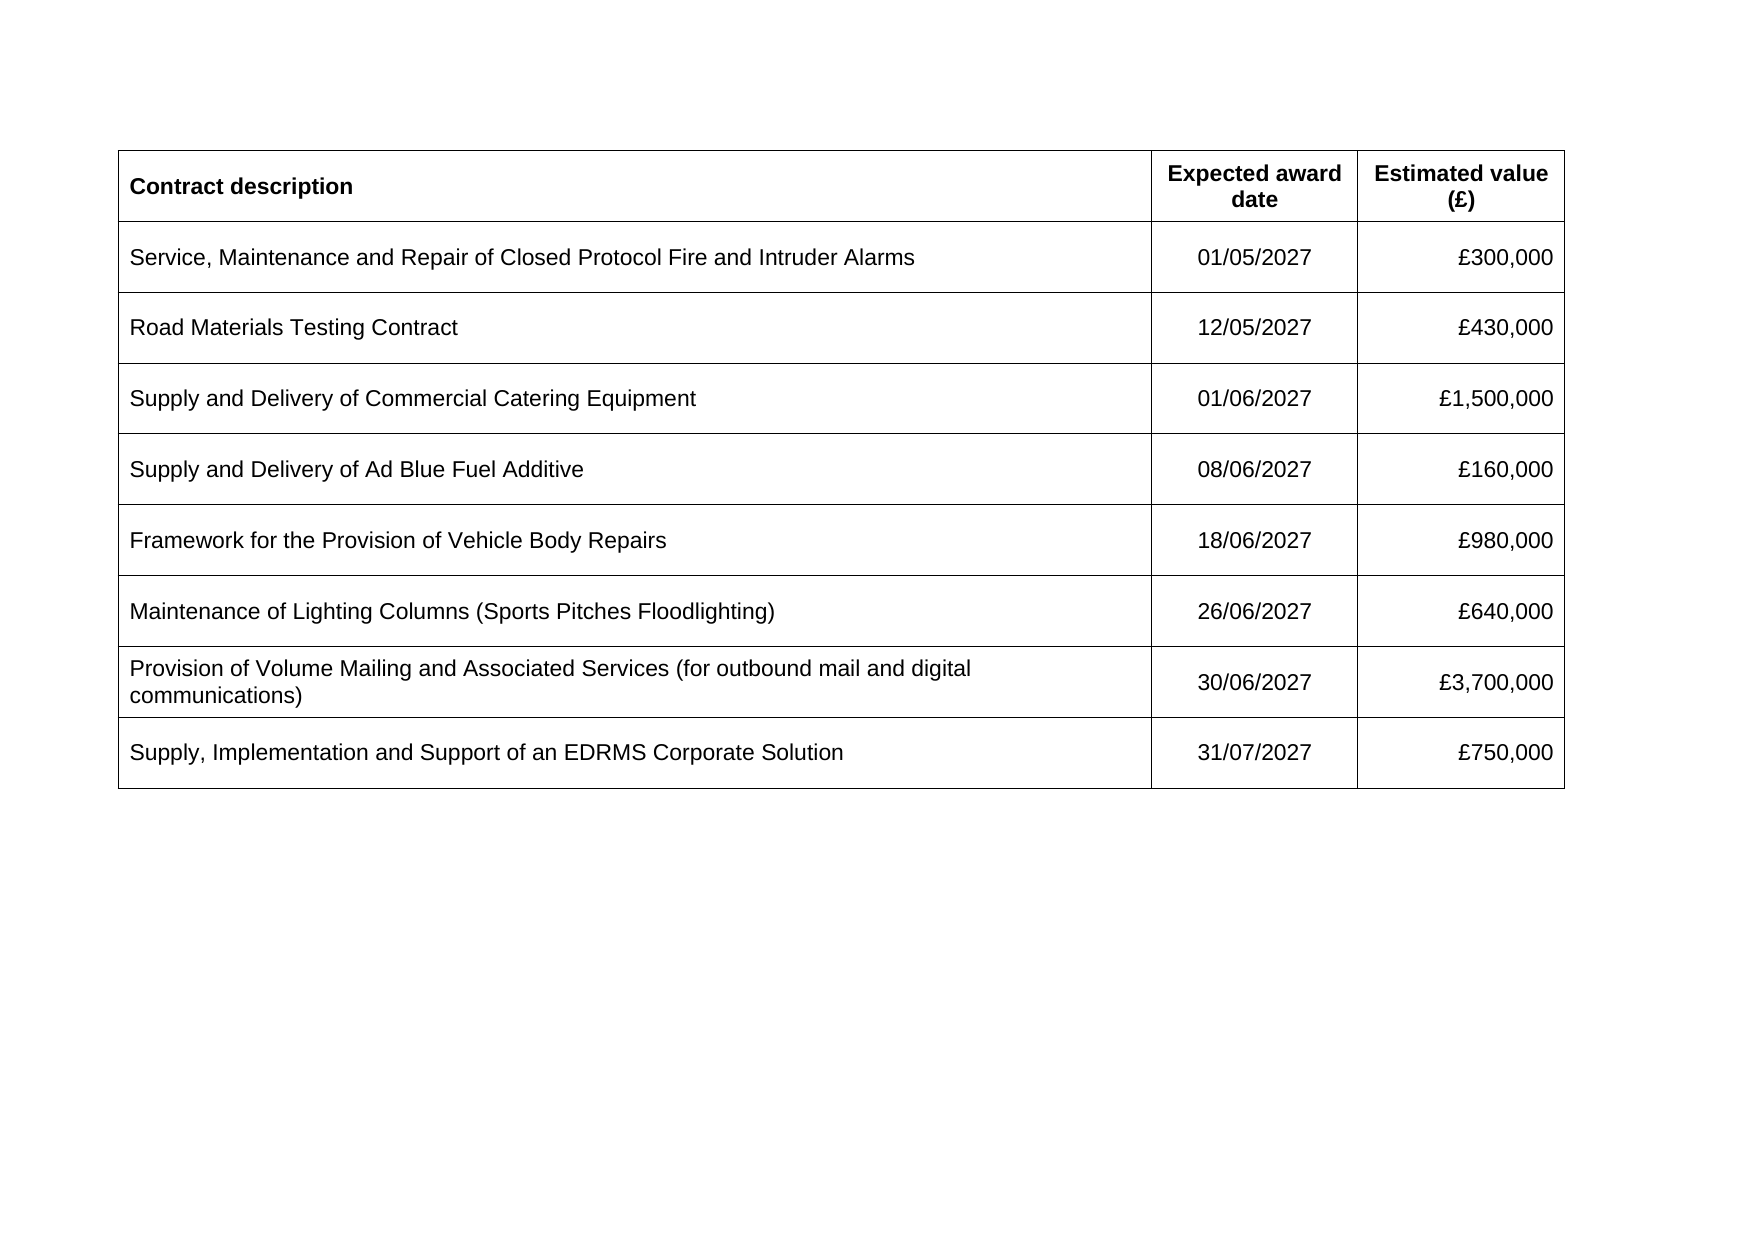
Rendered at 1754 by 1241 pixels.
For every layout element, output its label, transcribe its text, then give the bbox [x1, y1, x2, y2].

table_cell Framework for the Provision of Vehicle Body Repairs [119, 505, 1151, 575]
table_header Estimated value (£) [1358, 151, 1564, 221]
table_cell 30/06/2027 [1152, 647, 1357, 717]
table_cell Supply, Implementation and Support of an EDRMS Corporate Solution [119, 718, 1151, 787]
table_cell 26/06/2027 [1152, 576, 1357, 646]
table_cell Supply and Delivery of Commercial Catering Equipment [119, 364, 1151, 433]
table_cell 12/05/2027 [1152, 293, 1357, 362]
table_cell £750,000 [1358, 718, 1564, 787]
table_cell £980,000 [1358, 505, 1564, 575]
table_cell Service, Maintenance and Repair of Closed Protocol Fire and Intruder Alarms [119, 222, 1151, 292]
table_cell Provision of Volume Mailing and Associated Services (for outbound mail and digital communications) [119, 647, 1151, 717]
table_cell £430,000 [1358, 293, 1564, 362]
table_header Contract description [119, 151, 1151, 221]
table_cell Maintenance of Lighting Columns (Sports Pitches Floodlighting) [119, 576, 1151, 646]
table_cell £300,000 [1358, 222, 1564, 292]
table_cell Road Materials Testing Contract [119, 293, 1151, 362]
table_cell 01/06/2027 [1152, 364, 1357, 433]
table_cell Supply and Delivery of Ad Blue Fuel Additive [119, 434, 1151, 504]
table_cell £160,000 [1358, 434, 1564, 504]
table_cell £3,700,000 [1358, 647, 1564, 717]
table_cell 31/07/2027 [1152, 718, 1357, 787]
table_cell £1,500,000 [1358, 364, 1564, 433]
table_cell 18/06/2027 [1152, 505, 1357, 575]
table_cell £640,000 [1358, 576, 1564, 646]
table_header Expected award date [1152, 151, 1357, 221]
table_cell 08/06/2027 [1152, 434, 1357, 504]
table_cell 01/05/2027 [1152, 222, 1357, 292]
